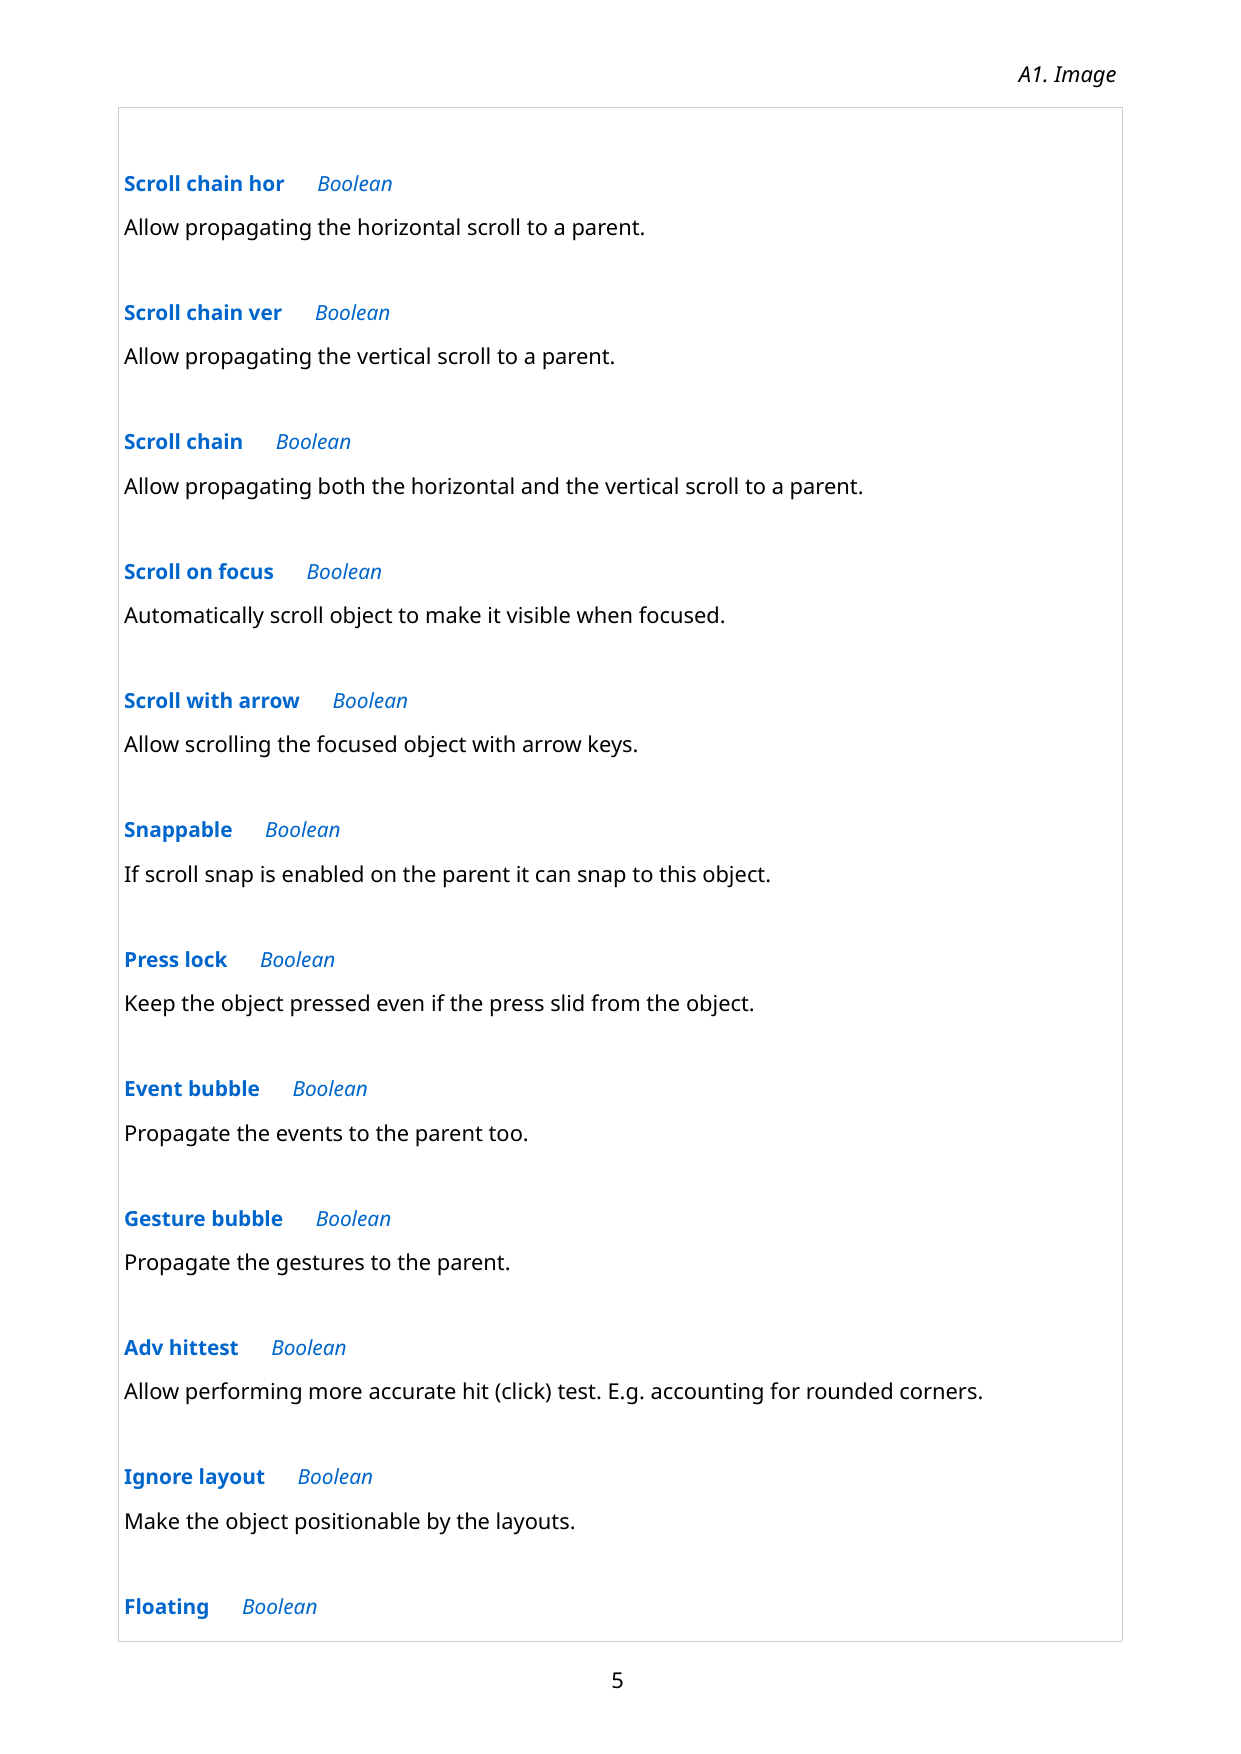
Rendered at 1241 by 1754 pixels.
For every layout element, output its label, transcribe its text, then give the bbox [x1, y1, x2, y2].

table_cell Scroll chain hor Boolean Allow propagating the horizontal scroll to a parent. Scroll chain ver Boolean Allow propagating the vertical scroll to a parent. Scroll chain Boolean Allow propagating both the horizontal and the vertical scroll to a parent. Scroll on focus Boolean Automatically scroll object to make it visible when focused. Scroll with arrow Boolean Allow scrolling the focused object with arrow keys. Snappable Boolean If scroll snap is enabled on the parent it can snap to this object. Press lock Boolean Keep the object pressed even if the press slid from the object. Event bubble Boolean Propagate the events to the parent too. Gesture bubble Boolean Propagate the gestures to the parent. Adv hittest Boolean Allow performing more accurate hit (click) test. E.g. accounting for rounded corners. Ignore layout Boolean Make the object positionable by the layouts. Floating Boolean [119, 108, 1122, 1641]
